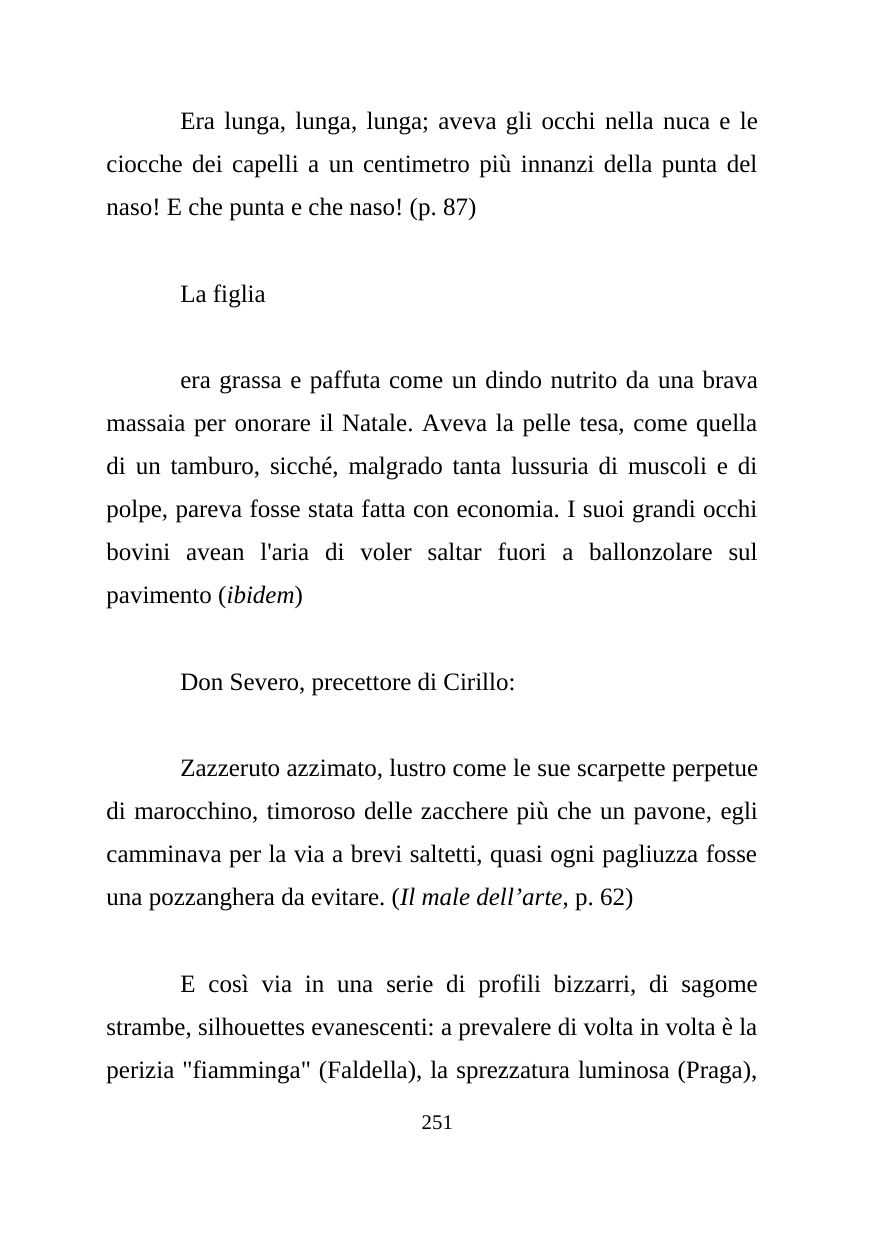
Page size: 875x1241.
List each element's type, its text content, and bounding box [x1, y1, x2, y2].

text La figlia [106, 279, 758, 307]
text E così via in una serie di profili bizzarri, di sagome strambe, silhouettes evanescenti: a prevalere di volta in volta è la perizia "fiamminga" (Faldella), la sprezzatura luminosa (Praga), [106, 969, 758, 1084]
text Era lunga, lunga, lunga; aveva gli occhi nella nuca e le ciocche dei capelli a un centimetro più innanzi della punta del naso! E che punta e che naso! (p. 87) [106, 106, 758, 221]
text Don Severo, precettore di Cirillo: [106, 667, 758, 696]
text era grassa e paffuta come un dindo nutrito da una brava massaia per onorare il Natale. Aveva la pelle tesa, come quella di un tamburo, sicché, malgrado tanta lussuria di muscoli e di polpe, pareva fosse stata fatta con economia. I suoi grandi occhi bovini avean l'aria di voler saltar fuori a ballonzolare sul pavimento (ibidem) [106, 365, 758, 609]
text Zazzeruto azzimato, lustro come le sue scarpette perpetue di marocchino, timoroso delle zacchere più che un pavone, egli camminava per la via a brevi saltetti, quasi ogni pagliuzza fosse una pozzanghera da evitare. (Il male dell’arte, p. 62) [106, 753, 758, 911]
